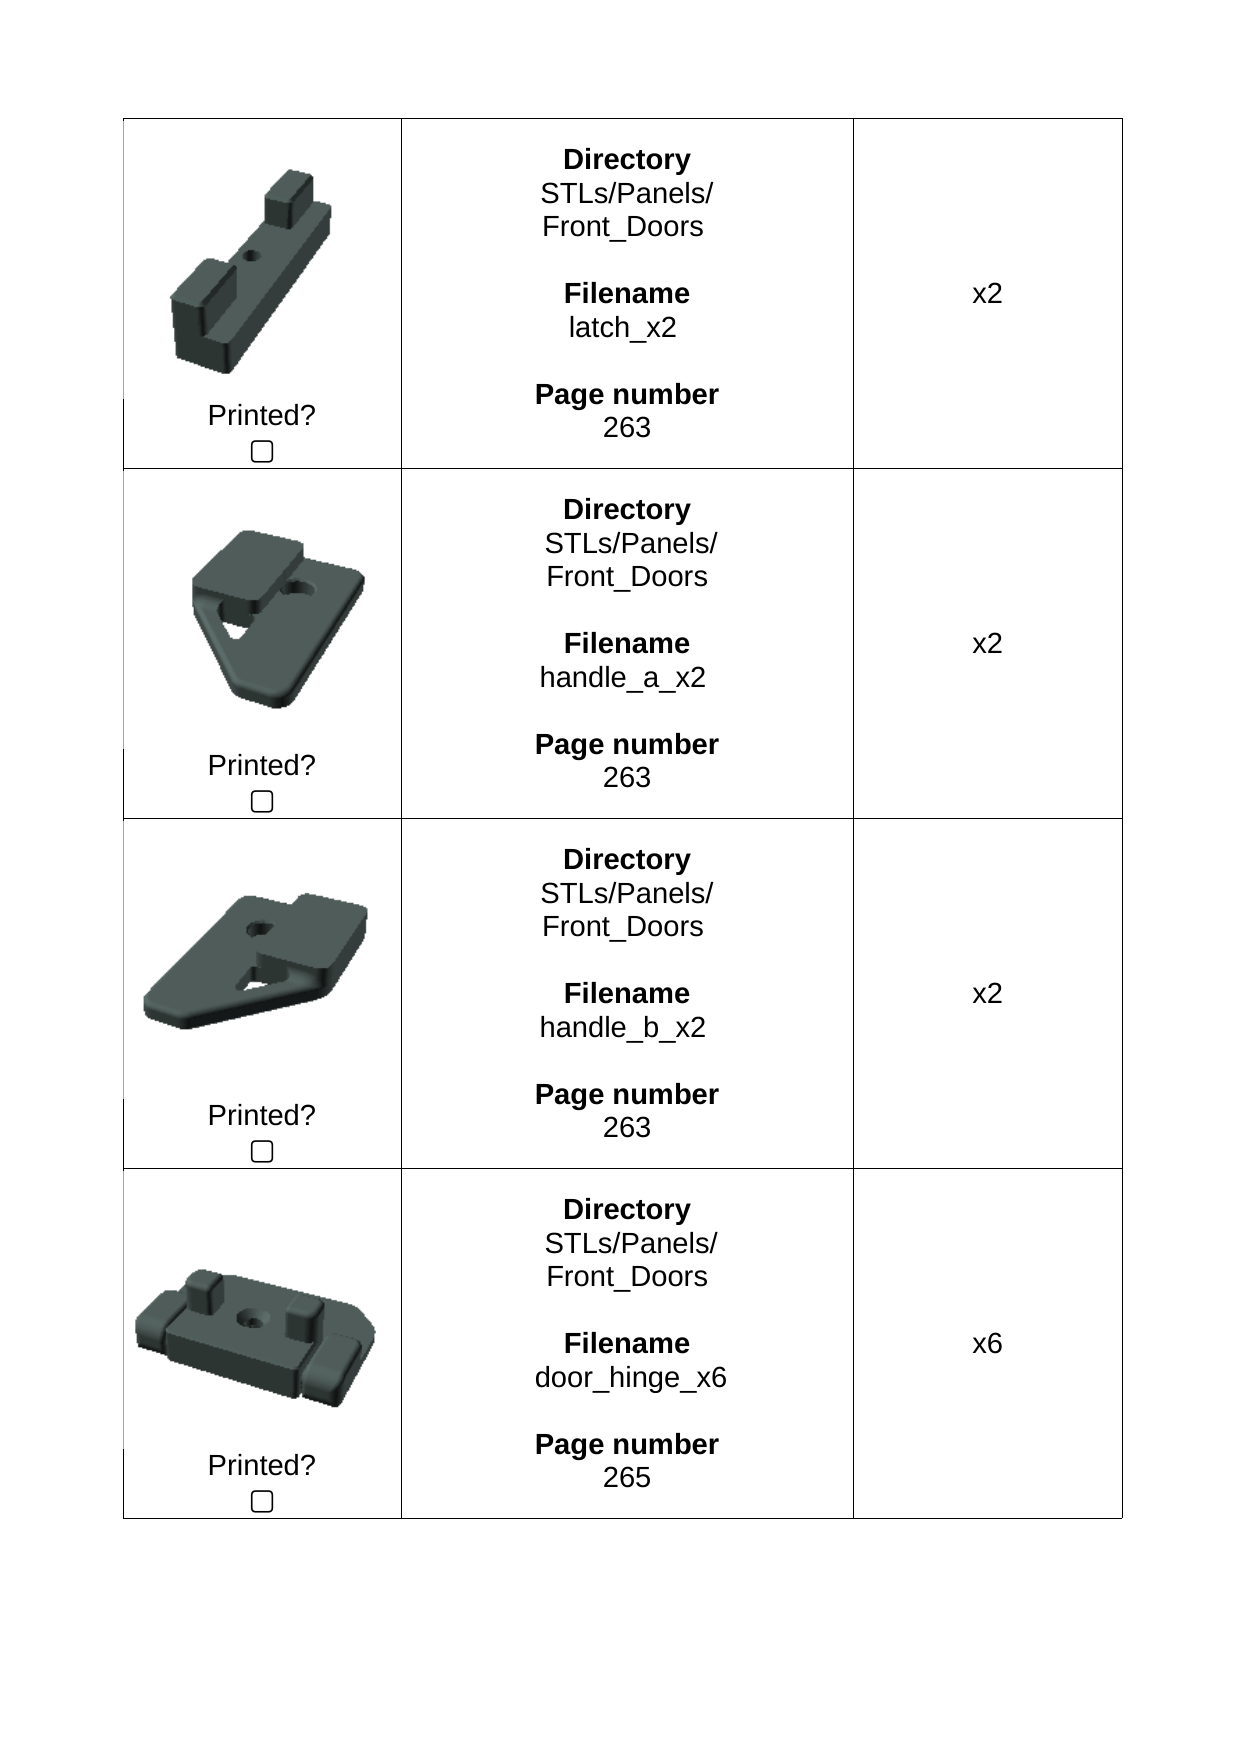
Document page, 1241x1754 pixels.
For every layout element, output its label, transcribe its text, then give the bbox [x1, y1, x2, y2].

table_cell Directory STLs/Panels/ Front_Doors Filename latch_x2 Page number 263 [402, 119, 853, 468]
table_cell Printed? ▢ [124, 1449, 401, 1518]
table_cell Directory STLs/Panels/ Front_Doors Filename handle_b_x2 Page number 263 [402, 819, 853, 1168]
table_cell Directory STLs/Panels/ Front_Doors Filename handle_a_x2 Page number 263 [402, 469, 853, 818]
table_cell Printed? ▢ [124, 749, 401, 818]
table_cell x2 [854, 819, 1122, 1168]
picture [123, 821, 401, 1099]
table_cell Directory STLs/Panels/ Front_Doors Filename door_hinge_x6 Page number 265 [402, 1169, 853, 1518]
table_cell x2 [854, 469, 1122, 818]
table_cell Printed? ▢ [124, 1099, 401, 1168]
picture [123, 121, 401, 399]
picture [123, 471, 401, 749]
picture [123, 1171, 401, 1449]
table_cell Printed? ▢ [124, 399, 401, 468]
table_cell x2 [854, 119, 1122, 468]
table_cell x6 [854, 1169, 1122, 1518]
